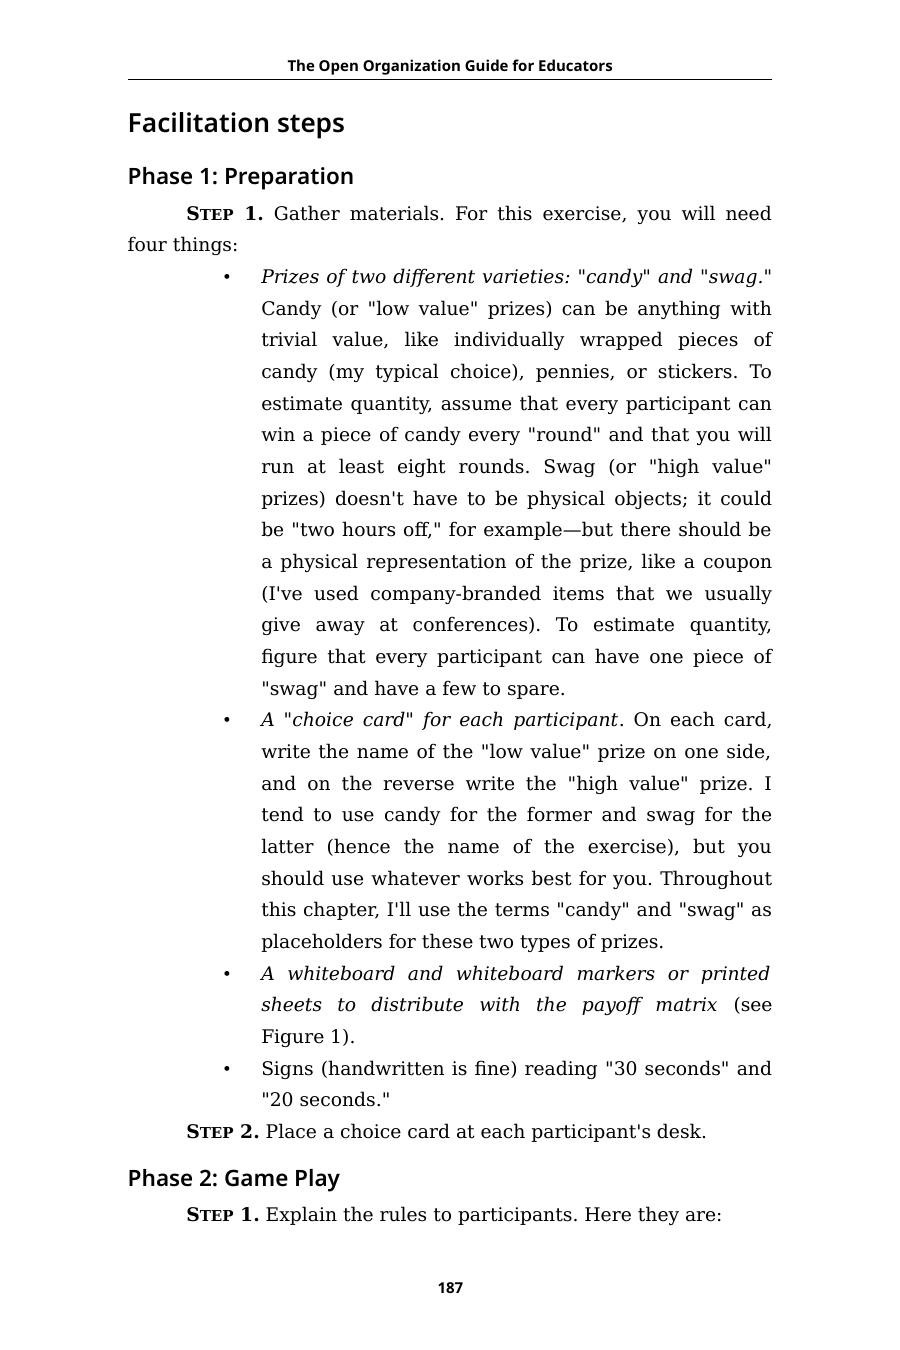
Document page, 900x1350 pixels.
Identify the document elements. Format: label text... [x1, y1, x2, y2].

list Signs (handwritten is fine) reading "30 seconds" and "20 seconds." [223, 1058, 772, 1111]
subtitle Phase 2: Game Play [127, 1166, 772, 1191]
list A whiteboard and whiteboard markers or printed sheets to distribute with the payoff matrix (see Figure 1). [223, 963, 772, 1048]
subtitle Phase 1: Preparation [127, 164, 772, 190]
text Step 2. Place a choice card at each participant's desk. [127, 1121, 772, 1143]
text Step 1. Gather materials. For this exercise, you will need four things: [127, 202, 772, 256]
list A "choice card" for each participant. On each card, write the name of the "low value" prize on one side, and on the reverse write the "high value" prize. I tend to use candy for the former and swag for the latter (hence the name of the exercise), but you should use whatever works best for you. Throughout this chapter, I'll use the terms "candy" and "swag" as placeholders for these two types of prizes. [223, 709, 772, 953]
text Step 1. Explain the rules to participants. Here they are: [127, 1204, 772, 1226]
subtitle Facilitation steps [127, 109, 772, 139]
list Prizes of two different varieties: "candy" and "swag." Candy (or "low value" prizes) can be anything with trivial value, like individually wrapped pieces of candy (my typical choice), pennies, or stickers. To estimate quantity, assume that every participant can win a piece of candy every "round" and that you will run at least eight rounds. Swag (or "high value" prizes) doesn't have to be physical objects; it could be "two hours off," for example—but there should be a physical representation of the prize, like a coupon (I've used company-branded items that we usually give away at conferences). To estimate quantity, figure that every participant can have one piece of "swag" and have a few to spare. [223, 266, 772, 699]
